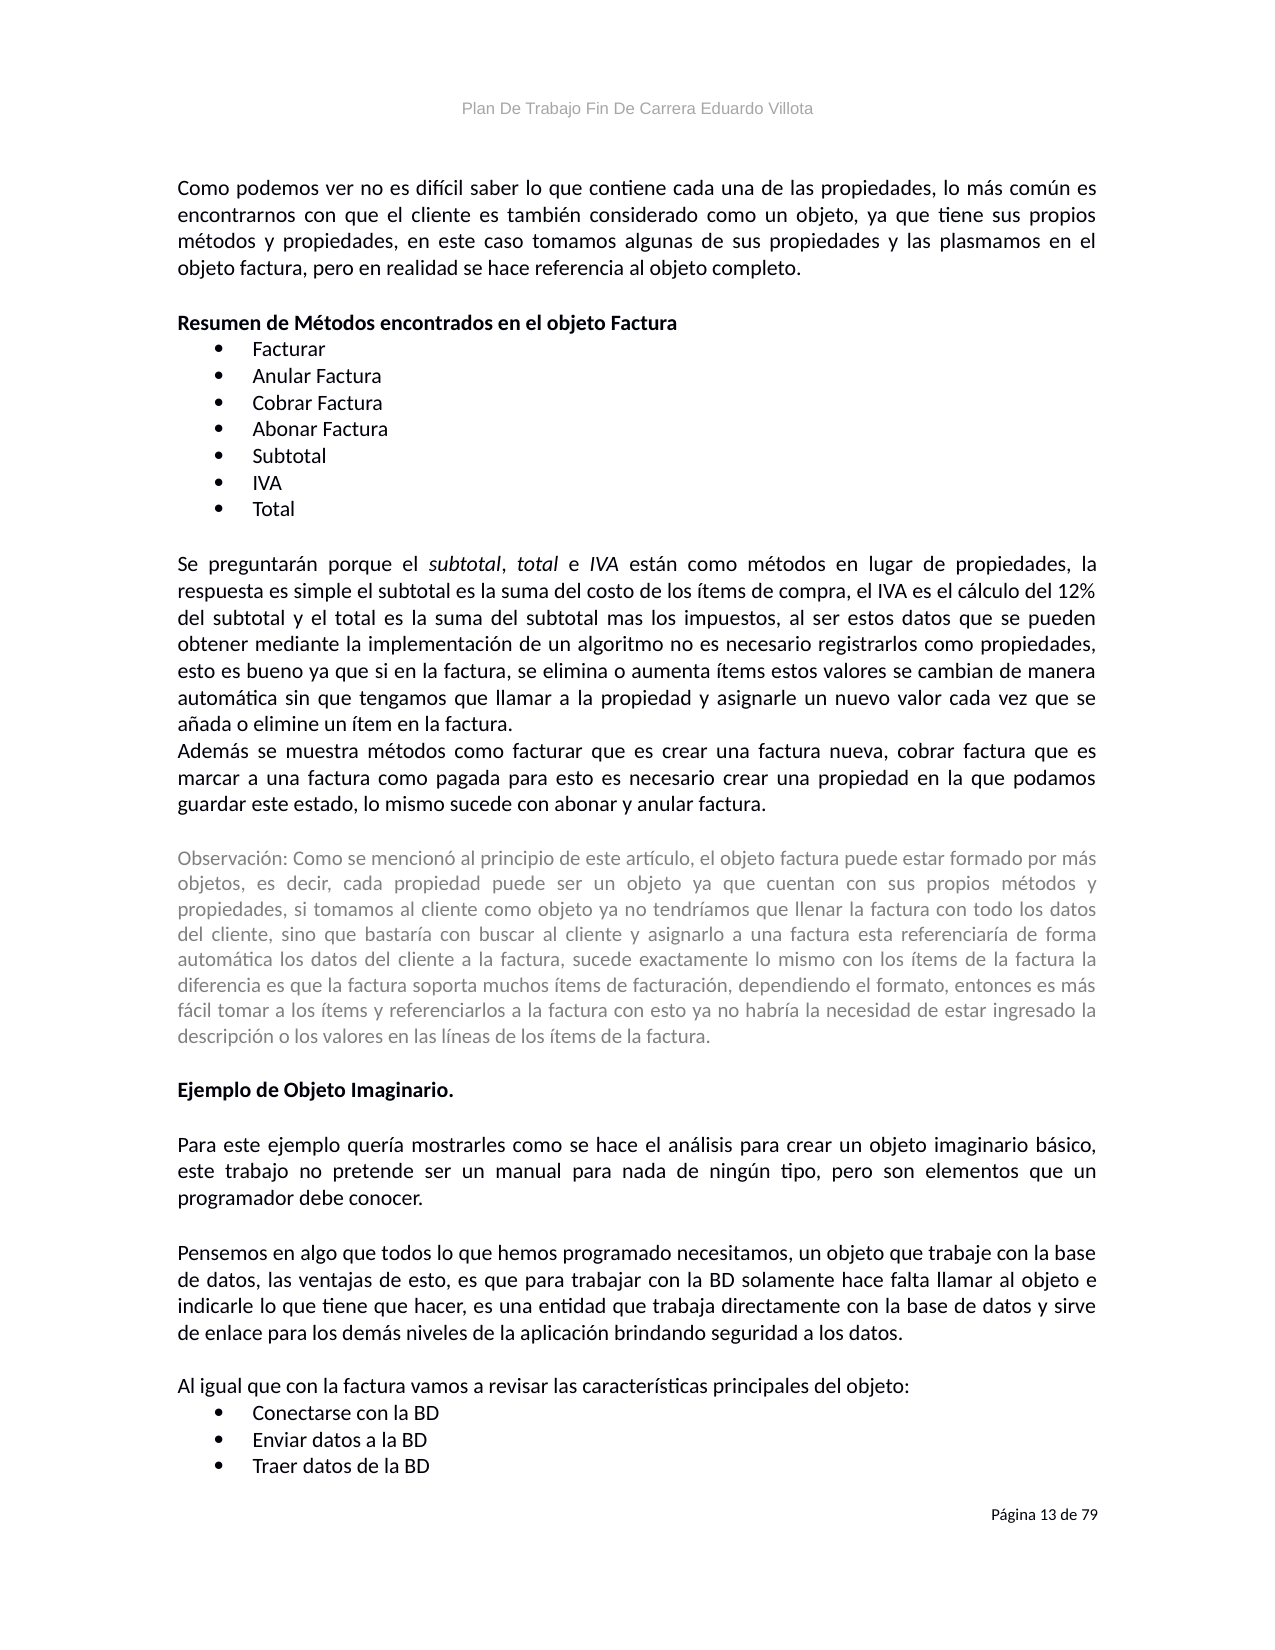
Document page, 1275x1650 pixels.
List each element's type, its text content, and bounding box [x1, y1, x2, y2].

list Enviar datos a la BD [215, 1426, 1098, 1452]
list Total [215, 496, 1098, 522]
text Observación: Como se mencionó al principio de este artículo, el objeto factura puede estar formado por más objetos, es decir, cada propiedad puede ser un objeto ya que cuentan con sus propios métodos y propiedades, si tomamos al cliente como objeto ya no tendríamos que llenar la factura con todo los datos del cliente, sino que bastaría con buscar al cliente y asignarlo a una factura esta referenciaría de forma automática los datos del cliente a la factura, sucede exactamente lo mismo con los ítems de la factura la diferencia es que la factura soporta muchos ítems de facturación, dependiendo el formato, entonces es más fácil tomar a los ítems y referenciarlos a la factura con esto ya no habría la necesidad de estar ingresado la descripción o los valores en las líneas de los ítems de la factura. [177, 845, 1098, 1048]
text Al igual que con la factura vamos a revisar las características principales del objeto: [177, 1372, 1098, 1399]
list IVA [215, 469, 1098, 496]
list Facturar [215, 336, 1098, 362]
text Como podemos ver no es difícil saber lo que contiene cada una de las propiedades, lo más común es encontrarnos con que el cliente es también considerado como un objeto, ya que tiene sus propios métodos y propiedades, en este caso tomamos algunas de sus propiedades y las plasmamos en el objeto factura, pero en realidad se hace referencia al objeto completo. [177, 174, 1098, 281]
text Ejemplo de Objeto Imaginario. [177, 1076, 1098, 1103]
list Traer datos de la BD [215, 1452, 1098, 1479]
list Abonar Factura [215, 416, 1098, 442]
list Conectarse con la BD [215, 1399, 1098, 1426]
list Cobrar Factura [215, 389, 1098, 416]
text Además se muestra métodos como facturar que es crear una factura nueva, cobrar factura que es marcar a una factura como pagada para esto es necesario crear una propiedad en la que podamos guardar este estado, lo mismo sucede con abonar y anular factura. [177, 737, 1098, 817]
list Subtotal [215, 442, 1098, 469]
list Anular Factura [215, 362, 1098, 389]
text Pensemos en algo que todos lo que hemos programado necesitamos, un objeto que trabaje con la base de datos, las ventajas de esto, es que para trabajar con la BD solamente hace falta llamar al objeto e indicarle lo que tiene que hacer, es una entidad que trabaja directamente con la base de datos y sirve de enlace para los demás niveles de la aplicación brindando seguridad a los datos. [177, 1239, 1098, 1346]
text Resumen de Métodos encontrados en el objeto Factura [177, 309, 1098, 336]
text Se preguntarán porque el subtotal, total e IVA están como métodos en lugar de propiedades, la respuesta es simple el subtotal es la suma del costo de los ítems de compra, el IVA es el cálculo del 12% del subtotal y el total es la suma del subtotal mas los impuestos, al ser estos datos que se pueden obtener mediante la implementación de un algoritmo no es necesario registrarlos como propiedades, esto es bueno ya que si en la factura, se elimina o aumenta ítems estos valores se cambian de manera automática sin que tengamos que llamar a la propiedad y asignarle un nuevo valor cada vez que se añada o elimine un ítem en la factura. [177, 550, 1098, 737]
text Para este ejemplo quería mostrarles como se hace el análisis para crear un objeto imaginario básico, este trabajo no pretende ser un manual para nada de ningún tipo, pero son elementos que un programador debe conocer. [177, 1131, 1098, 1211]
